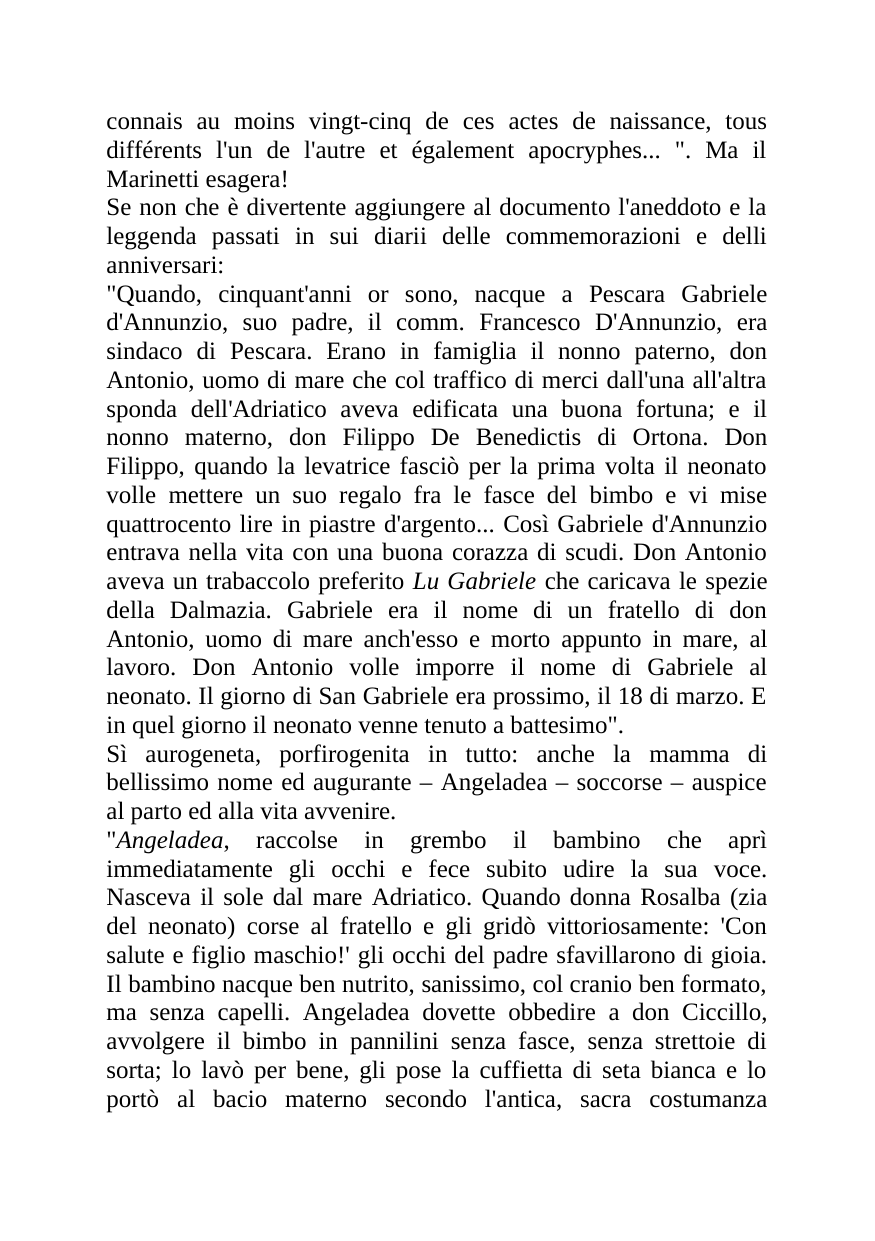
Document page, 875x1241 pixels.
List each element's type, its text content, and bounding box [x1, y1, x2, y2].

text Sì aurogeneta, porfirogenita in tutto: anche la mamma di bellissimo nome ed augurante – Angeladea – soccorse – auspice al parto ed alla vita avvenire. [106, 739, 768, 825]
text "Quando, cinquant'anni or sono, nacque a Pescara Gabriele d'Annunzio, suo padre, il comm. Francesco D'Annunzio, era sindaco di Pescara. Erano in famiglia il nonno paterno, don Antonio, uomo di mare che col traffico di merci dall'una all'altra sponda dell'Adriatico aveva edificata una buona fortuna; e il nonno materno, don Filippo De Benedictis di Ortona. Don Filippo, quando la levatrice fasciò per la prima volta il neonato volle mettere un suo regalo fra le fasce del bimbo e vi mise quattrocento lire in piastre d'argento... Così Gabriele d'Annunzio entrava nella vita con una buona corazza di scudi. Don Antonio aveva un trabaccolo preferito Lu Gabriele che caricava le spezie della Dalmazia. Gabriele era il nome di un fratello di don Antonio, uomo di mare anch'esso e morto appunto in mare, al lavoro. Don Antonio volle imporre il nome di Gabriele al neonato. Il giorno di San Gabriele era prossimo, il 18 di marzo. E in quel giorno il neonato venne tenuto a battesimo". [106, 279, 768, 739]
text Se non che è divertente aggiungere al documento l'aneddoto e la leggenda passati in sui diarii delle commemorazioni e delli anniversari: [106, 192, 768, 279]
text connais au moins vingt-cinq de ces actes de naissance, tous différents l'un de l'autre et également apocryphes... ". Ma il Marinetti esagera! [106, 106, 768, 192]
text "Angeladea, raccolse in grembo il bambino che aprì immediatamente gli occhi e fece subito udire la sua voce. Nasceva il sole dal mare Adriatico. Quando donna Rosalba (zia del neonato) corse al fratello e gli gridò vittoriosamente: 'Con salute e figlio maschio!' gli occhi del padre sfavillarono di gioia. Il bambino nacque ben nutrito, sanissimo, col cranio ben formato, ma senza capelli. Angeladea dovette obbedire a don Ciccillo, avvolgere il bimbo in pannilini senza fasce, senza strettoie di sorta; lo lavò per bene, gli pose la cuffietta di seta bianca e lo portò al bacio materno secondo l'antica, sacra costumanza [106, 825, 768, 1112]
